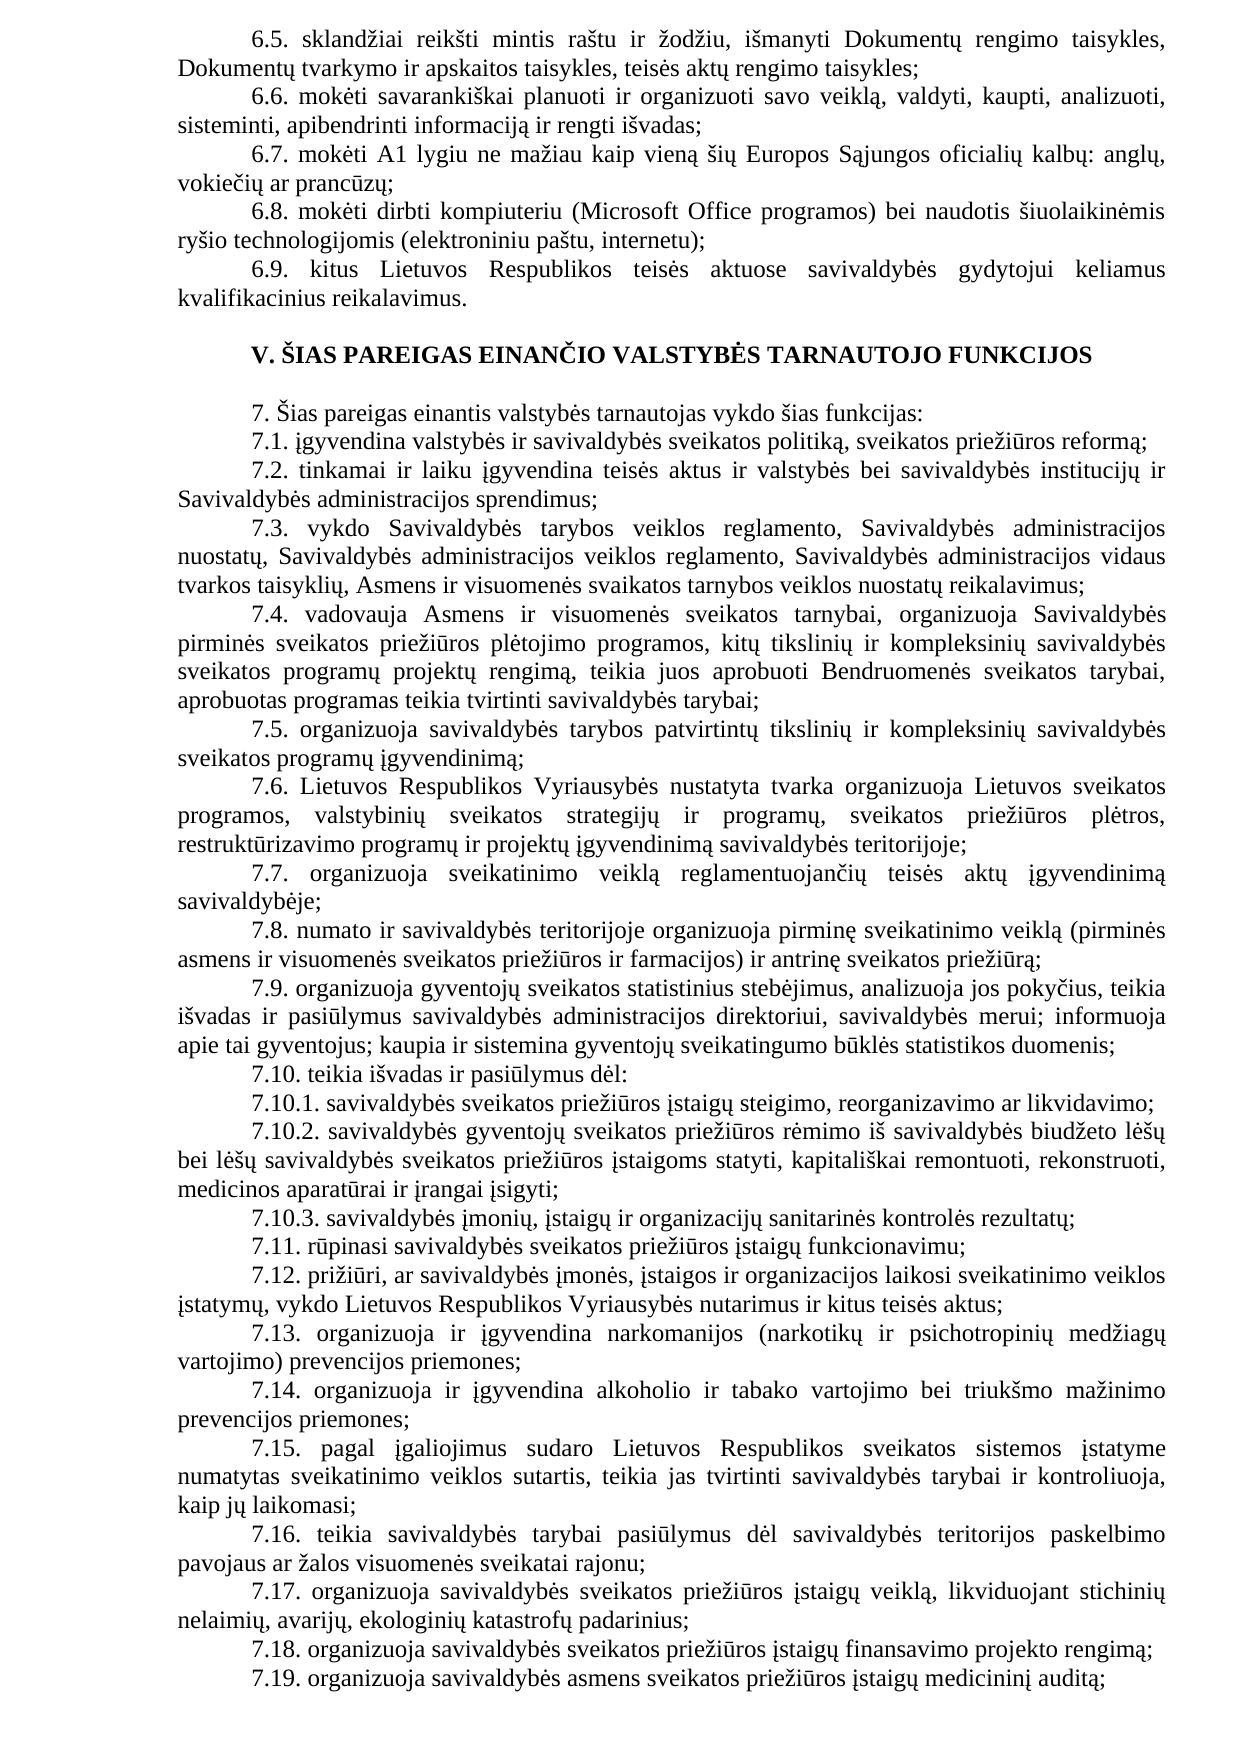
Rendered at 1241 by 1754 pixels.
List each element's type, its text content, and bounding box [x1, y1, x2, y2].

text 6.8. mokėti dirbti kompiuteriu (Microsoft Office programos) bei naudotis šiuolaikinėmis ryšio technologijomis (elektroniniu paštu, internetu); [177, 196, 1167, 254]
text 7.10.2. savivaldybės gyventojų sveikatos priežiūros rėmimo iš savivaldybės biudžeto lėšų bei lėšų savivaldybės sveikatos priežiūros įstaigoms statyti, kapitališkai remontuoti, rekonstruoti, medicinos aparatūrai ir įrangai įsigyti; [177, 1116, 1167, 1203]
text 6.5. sklandžiai reikšti mintis raštu ir žodžiu, išmanyti Dokumentų rengimo taisykles, Dokumentų tvarkymo ir apskaitos taisykles, teisės aktų rengimo taisykles; [177, 24, 1167, 81]
text 6.6. mokėti savarankiškai planuoti ir organizuoti savo veiklą, valdyti, kaupti, analizuoti, sisteminti, apibendrinti informaciją ir rengti išvadas; [177, 81, 1167, 139]
text 7.9. organizuoja gyventojų sveikatos statistinius stebėjimus, analizuoja jos pokyčius, teikia išvadas ir pasiūlymus savivaldybės administracijos direktoriui, savivaldybės merui; informuoja apie tai gyventojus; kaupia ir sistemina gyventojų sveikatingumo būklės statistikos duomenis; [177, 973, 1167, 1059]
text 7.1. įgyvendina valstybės ir savivaldybės sveikatos politiką, sveikatos priežiūros reformą; [177, 426, 1167, 455]
text 7.4. vadovauja Asmens ir visuomenės sveikatos tarnybai, organizuoja Savivaldybės pirminės sveikatos priežiūros plėtojimo programos, kitų tikslinių ir kompleksinių savivaldybės sveikatos programų projektų rengimą, teikia juos aprobuoti Bendruomenės sveikatos tarybai, aprobuotas programas teikia tvirtinti savivaldybės tarybai; [177, 599, 1167, 714]
text 7.10. teikia išvadas ir pasiūlymus dėl: [177, 1059, 1167, 1088]
text 7.11. rūpinasi savivaldybės sveikatos priežiūros įstaigų funkcionavimu; [177, 1231, 1167, 1260]
text 7.17. organizuoja savivaldybės sveikatos priežiūros įstaigų veiklą, likviduojant stichinių nelaimių, avarijų, ekologinių katastrofų padarinius; [177, 1576, 1167, 1634]
text 7.18. organizuoja savivaldybės sveikatos priežiūros įstaigų finansavimo projekto rengimą; [177, 1634, 1167, 1663]
text 6.7. mokėti A1 lygiu ne mažiau kaip vieną šių Europos Sąjungos oficialių kalbų: anglų, vokiečių ar prancūzų; [177, 139, 1167, 196]
text 7.6. Lietuvos Respublikos Vyriausybės nustatyta tvarka organizuoja Lietuvos sveikatos programos, valstybinių sveikatos strategijų ir programų, sveikatos priežiūros plėtros, restruktūrizavimo programų ir projektų įgyvendinimą savivaldybės teritorijoje; [177, 771, 1167, 858]
text 7.19. organizuoja savivaldybės asmens sveikatos priežiūros įstaigų medicininį auditą; [177, 1663, 1167, 1691]
text 7.16. teikia savivaldybės tarybai pasiūlymus dėl savivaldybės teritorijos paskelbimo pavojaus ar žalos visuomenės sveikatai rajonu; [177, 1519, 1167, 1576]
text 7.5. organizuoja savivaldybės tarybos patvirtintų tikslinių ir kompleksinių savivaldybės sveikatos programų įgyvendinimą; [177, 714, 1167, 771]
text 7.8. numato ir savivaldybės teritorijoje organizuoja pirminę sveikatinimo veiklą (pirminės asmens ir visuomenės sveikatos priežiūros ir farmacijos) ir antrinę sveikatos priežiūrą; [177, 915, 1167, 973]
text 7.3. vykdo Savivaldybės tarybos veiklos reglamento, Savivaldybės administracijos nuostatų, Savivaldybės administracijos veiklos reglamento, Savivaldybės administracijos vidaus tvarkos taisyklių, Asmens ir visuomenės svaikatos tarnybos veiklos nuostatų reikalavimus; [177, 513, 1167, 599]
text 7.14. organizuoja ir įgyvendina alkoholio ir tabako vartojimo bei triukšmo mažinimo prevencijos priemones; [177, 1375, 1167, 1433]
text 6.9. kitus Lietuvos Respublikos teisės aktuose savivaldybės gydytojui keliamus kvalifikacinius reikalavimus. [177, 254, 1167, 311]
text 7.2. tinkamai ir laiku įgyvendina teisės aktus ir valstybės bei savivaldybės institucijų ir Savivaldybės administracijos sprendimus; [177, 455, 1167, 513]
text 7.13. organizuoja ir įgyvendina narkomanijos (narkotikų ir psichotropinių medžiagų vartojimo) prevencijos priemones; [177, 1318, 1167, 1375]
text 7. Šias pareigas einantis valstybės tarnautojas vykdo šias funkcijas: [177, 398, 1167, 426]
text 7.7. organizuoja sveikatinimo veiklą reglamentuojančių teisės aktų įgyvendinimą savivaldybėje; [177, 858, 1167, 915]
text 7.10.3. savivaldybės įmonių, įstaigų ir organizacijų sanitarinės kontrolės rezultatų; [177, 1203, 1167, 1231]
text 7.15. pagal įgaliojimus sudaro Lietuvos Respublikos sveikatos sistemos įstatyme numatytas sveikatinimo veiklos sutartis, teikia jas tvirtinti savivaldybės tarybai ir kontroliuoja, kaip jų laikomasi; [177, 1433, 1167, 1519]
text 7.12. prižiūri, ar savivaldybės įmonės, įstaigos ir organizacijos laikosi sveikatinimo veiklos įstatymų, vykdo Lietuvos Respublikos Vyriausybės nutarimus ir kitus teisės aktus; [177, 1260, 1167, 1318]
text 7.10.1. savivaldybės sveikatos priežiūros įstaigų steigimo, reorganizavimo ar likvidavimo; [177, 1088, 1167, 1116]
text V. ŠIAS PAREIGAS EINANČIO VALSTYBĖS TARNAUTOJO FUNKCIJOS [177, 340, 1167, 369]
